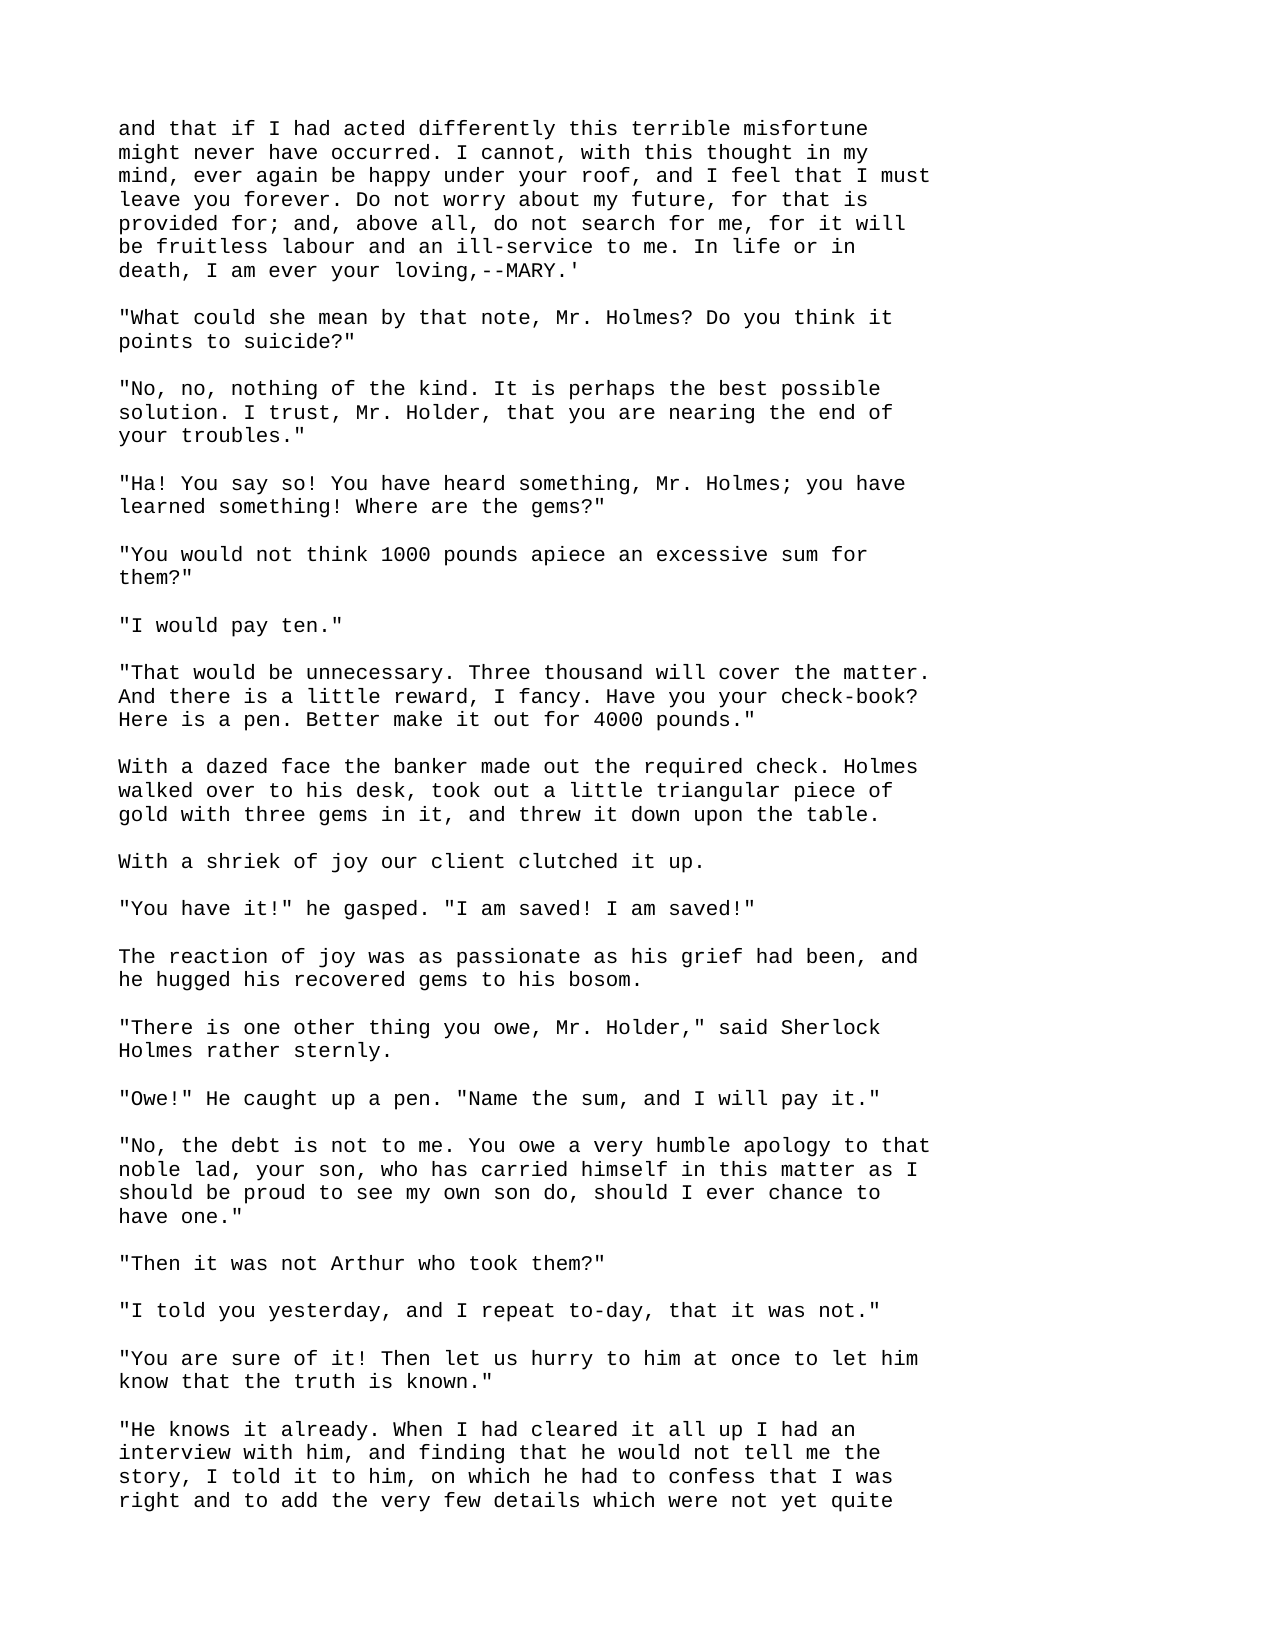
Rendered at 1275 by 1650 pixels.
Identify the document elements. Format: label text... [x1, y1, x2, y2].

text points to suicide?" [118, 331, 1157, 354]
text story, I told it to him, on which he had to confess that I was [118, 1466, 1157, 1489]
text "He knows it already. When I had cleared it all up I had an [118, 1419, 1157, 1442]
text death, I am ever your loving,--MARY.' [118, 260, 1157, 284]
text noble lad, your son, who has carried himself in this matter as I [118, 1158, 1157, 1182]
text The reaction of joy was as passionate as his grief had been, and [118, 946, 1157, 969]
text "There is one other thing you owe, Mr. Holder," said Sherlock [118, 1017, 1157, 1040]
text "No, no, nothing of the kind. It is perhaps the best possible [118, 378, 1157, 402]
text solution. I trust, Mr. Holder, that you are nearing the end of [118, 402, 1157, 426]
text be fruitless labour and an ill-service to me. In life or in [118, 236, 1157, 260]
text "Ha! You say so! You have heard something, Mr. Holmes; you have [118, 473, 1157, 496]
text should be proud to see my own son do, should I ever chance to [118, 1182, 1157, 1206]
text "I would pay ten." [118, 615, 1157, 638]
text learned something! Where are the gems?" [118, 496, 1157, 520]
text interview with him, and finding that he would not tell me the [118, 1442, 1157, 1466]
text "Then it was not Arthur who took them?" [118, 1253, 1157, 1277]
text And there is a little reward, I fancy. Have you your check-book? [118, 686, 1157, 709]
text might never have occurred. I cannot, with this thought in my [118, 142, 1157, 165]
text walked over to his desk, took out a little triangular piece of [118, 780, 1157, 804]
text "What could she mean by that note, Mr. Holmes? Do you think it [118, 307, 1157, 331]
text "Owe!" He caught up a pen. "Name the sum, and I will pay it." [118, 1088, 1157, 1111]
text Holmes rather sternly. [118, 1040, 1157, 1064]
text right and to add the very few details which were not yet quite [118, 1489, 1157, 1513]
text and that if I had acted differently this terrible misfortune [118, 118, 1157, 142]
text "That would be unnecessary. Three thousand will cover the matter. [118, 662, 1157, 686]
text With a shriek of joy our client clutched it up. [118, 851, 1157, 875]
text know that the truth is known." [118, 1371, 1157, 1395]
text With a dazed face the banker made out the required check. Holmes [118, 757, 1157, 780]
text gold with three gems in it, and threw it down upon the table. [118, 804, 1157, 827]
text he hugged his recovered gems to his bosom. [118, 969, 1157, 993]
text your troubles." [118, 426, 1157, 449]
text "You have it!" he gasped. "I am saved! I am saved!" [118, 898, 1157, 922]
text them?" [118, 567, 1157, 591]
text provided for; and, above all, do not search for me, for it will [118, 213, 1157, 236]
text have one." [118, 1206, 1157, 1229]
text mind, ever again be happy under your roof, and I feel that I must [118, 165, 1157, 189]
text "You would not think 1000 pounds apiece an excessive sum for [118, 544, 1157, 567]
text "You are sure of it! Then let us hurry to him at once to let him [118, 1348, 1157, 1371]
text "I told you yesterday, and I repeat to-day, that it was not." [118, 1300, 1157, 1324]
text leave you forever. Do not worry about my future, for that is [118, 189, 1157, 213]
text "No, the debt is not to me. You owe a very humble apology to that [118, 1135, 1157, 1158]
text Here is a pen. Better make it out for 4000 pounds." [118, 709, 1157, 733]
